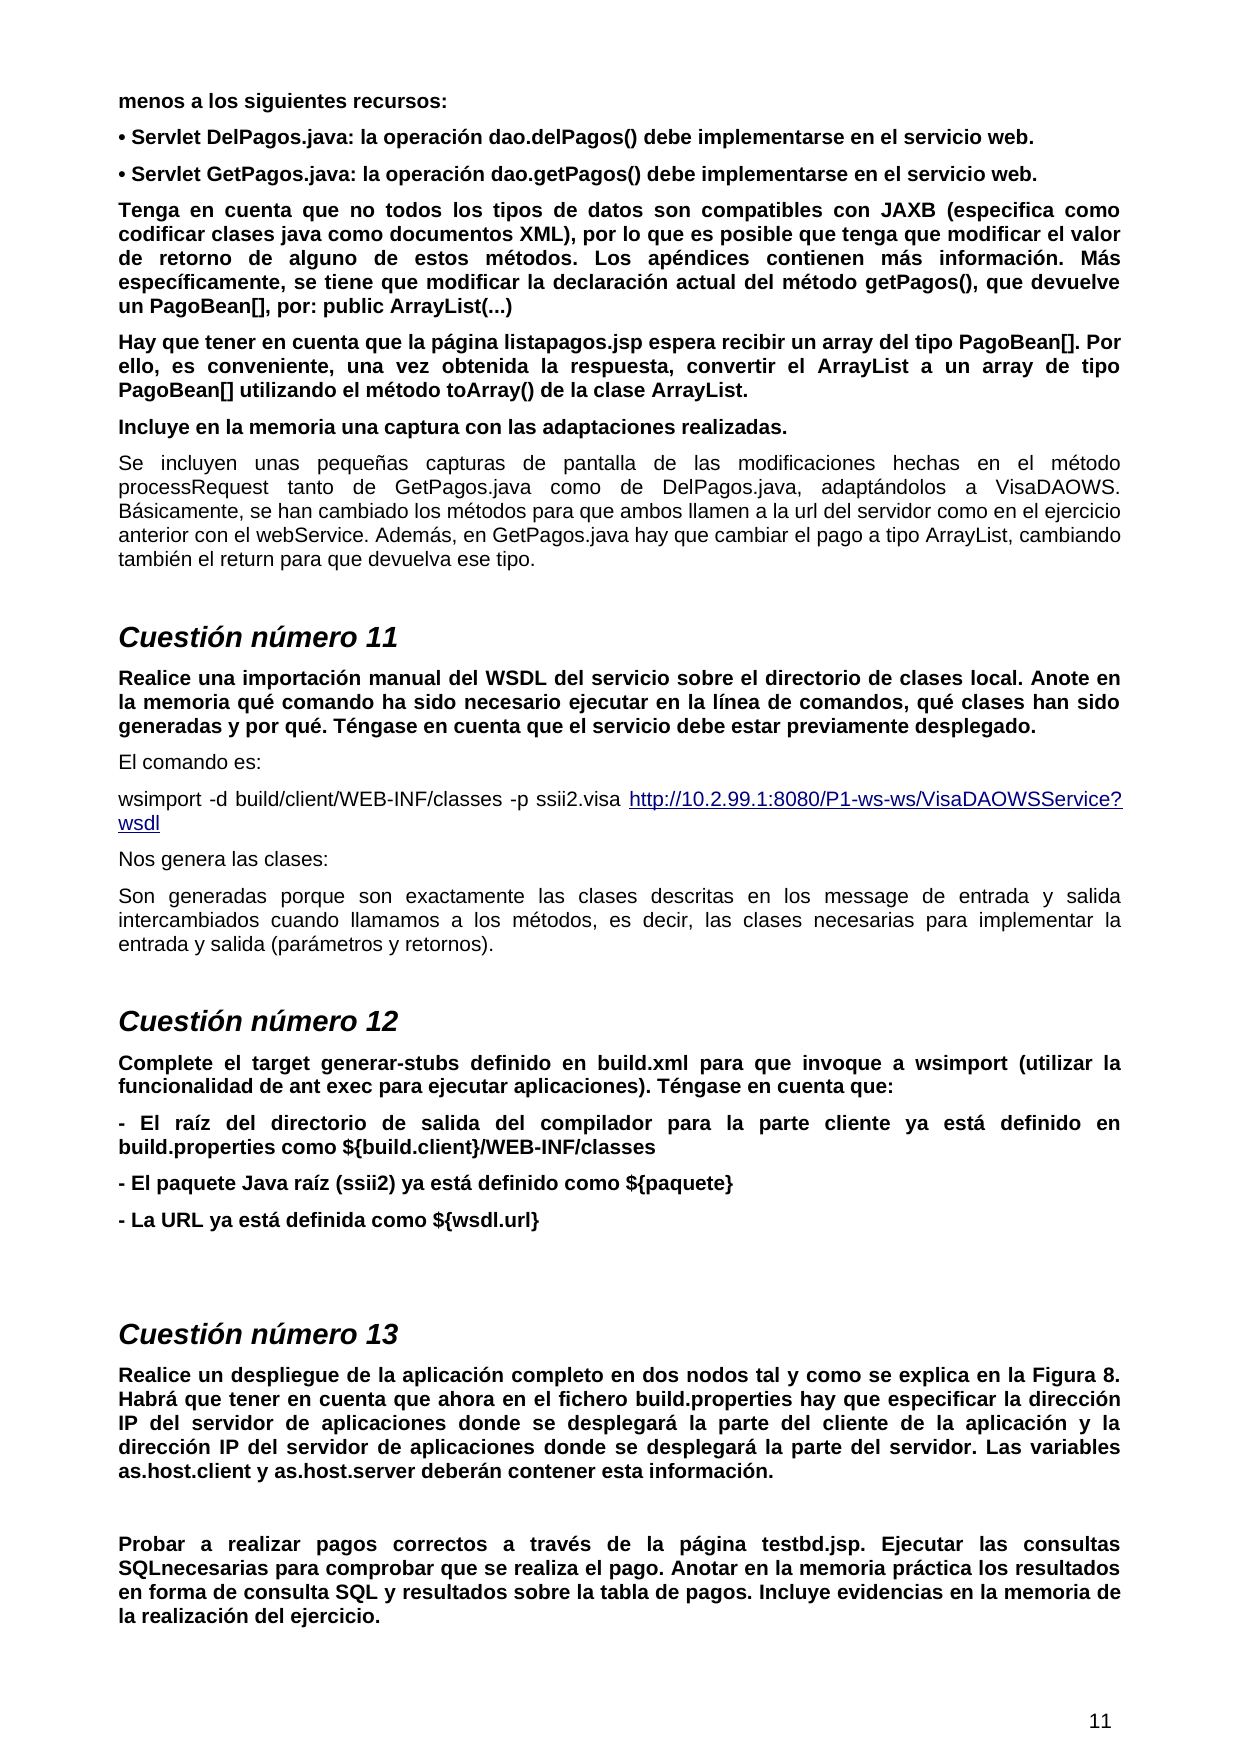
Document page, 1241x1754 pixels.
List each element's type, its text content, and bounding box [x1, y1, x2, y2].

subtitle Son generadas porque son exactamente las clases descritas en los message de entrada y salida intercambiados cuando llamamos a los métodos, es decir, las clases necesarias para implementar la entrada y salida (parámetros y retornos). [118, 883, 1122, 955]
subtitle - El raíz del directorio de salida del compilador para la parte cliente ya está definido en build.properties como ${build.client}/WEB-INF/classes [118, 1111, 1122, 1159]
subtitle Cuestión número 11 [118, 620, 1122, 653]
subtitle Probar a realizar pagos correctos a través de la página testbd.jsp. Ejecutar las consultas SQLnecesarias para comprobar que se realiza el pago. Anotar en la memoria práctica los resultados en forma de consulta SQL y resultados sobre la tabla de pagos. Incluye evidencias en la memoria de la realización del ejercicio. [118, 1532, 1122, 1628]
subtitle Nos genera las clases: [118, 847, 1122, 871]
subtitle Cuestión número 12 [118, 1004, 1122, 1038]
subtitle Realice una importación manual del WSDL del servicio sobre el directorio de clases local. Anote en la memoria qué comando ha sido necesario ejecutar en la línea de comandos, qué clases han sido generadas y por qué. Téngase en cuenta que el servicio debe estar previamente desplegado. [118, 666, 1122, 738]
subtitle wsimport -d build/client/WEB-INF/classes -p ssii2.visa http://10.2.99.1:8080/P1-ws-ws/VisaDAOWSService?wsdl [118, 787, 1122, 834]
subtitle Complete el target generar-stubs definido en build.xml para que invoque a wsimport (utilizar la funcionalidad de ant exec para ejecutar aplicaciones). Téngase en cuenta que: [118, 1050, 1122, 1098]
subtitle - El paquete Java raíz (ssii2) ya está definido como ${paquete} [118, 1171, 1122, 1195]
subtitle menos a los siguientes recursos: [118, 88, 1122, 112]
subtitle Incluye en la memoria una captura con las adaptaciones realizadas. [118, 414, 1122, 438]
subtitle Se incluyen unas pequeñas capturas de pantalla de las modificaciones hechas en el método processRequest tanto de GetPagos.java como de DelPagos.java, adaptándolos a VisaDAOWS. Básicamente, se han cambiado los métodos para que ambos llamen a la url del servidor como en el ejercicio anterior con el webService. Además, en GetPagos.java hay que cambiar el pago a tipo ArrayList, cambiando también el return para que devuelva ese tipo. [118, 451, 1122, 571]
subtitle El comando es: [118, 750, 1122, 774]
subtitle Realice un despliegue de la aplicación completo en dos nodos tal y como se explica en la Figura 8. Habrá que tener en cuenta que ahora en el fichero build.properties hay que especificar la dirección IP del servidor de aplicaciones donde se desplegará la parte del cliente de la aplicación y la dirección IP del servidor de aplicaciones donde se desplegará la parte del servidor. Las variables as.host.client y as.host.server deberán contener esta información. [118, 1363, 1122, 1483]
subtitle • Servlet GetPagos.java: la operación dao.getPagos() debe implementarse en el servicio web. [118, 161, 1122, 185]
subtitle Hay que tener en cuenta que la página listapagos.jsp espera recibir un array del tipo PagoBean[]. Por ello, es conveniente, una vez obtenida la respuesta, convertir el ArrayList a un array de tipo PagoBean[] utilizando el método toArray() de la clase ArrayList. [118, 330, 1122, 402]
subtitle - La URL ya está definida como ${wsdl.url} [118, 1208, 1122, 1232]
subtitle • Servlet DelPagos.java: la operación dao.delPagos() debe implementarse en el servicio web. [118, 125, 1122, 149]
subtitle Cuestión número 13 [118, 1317, 1122, 1351]
subtitle Tenga en cuenta que no todos los tipos de datos son compatibles con JAXB (especifica como codificar clases java como documentos XML), por lo que es posible que tenga que modificar el valor de retorno de alguno de estos métodos. Los apéndices contienen más información. Más específicamente, se tiene que modificar la declaración actual del método getPagos(), que devuelve un PagoBean[], por: public ArrayList(...) [118, 198, 1122, 318]
